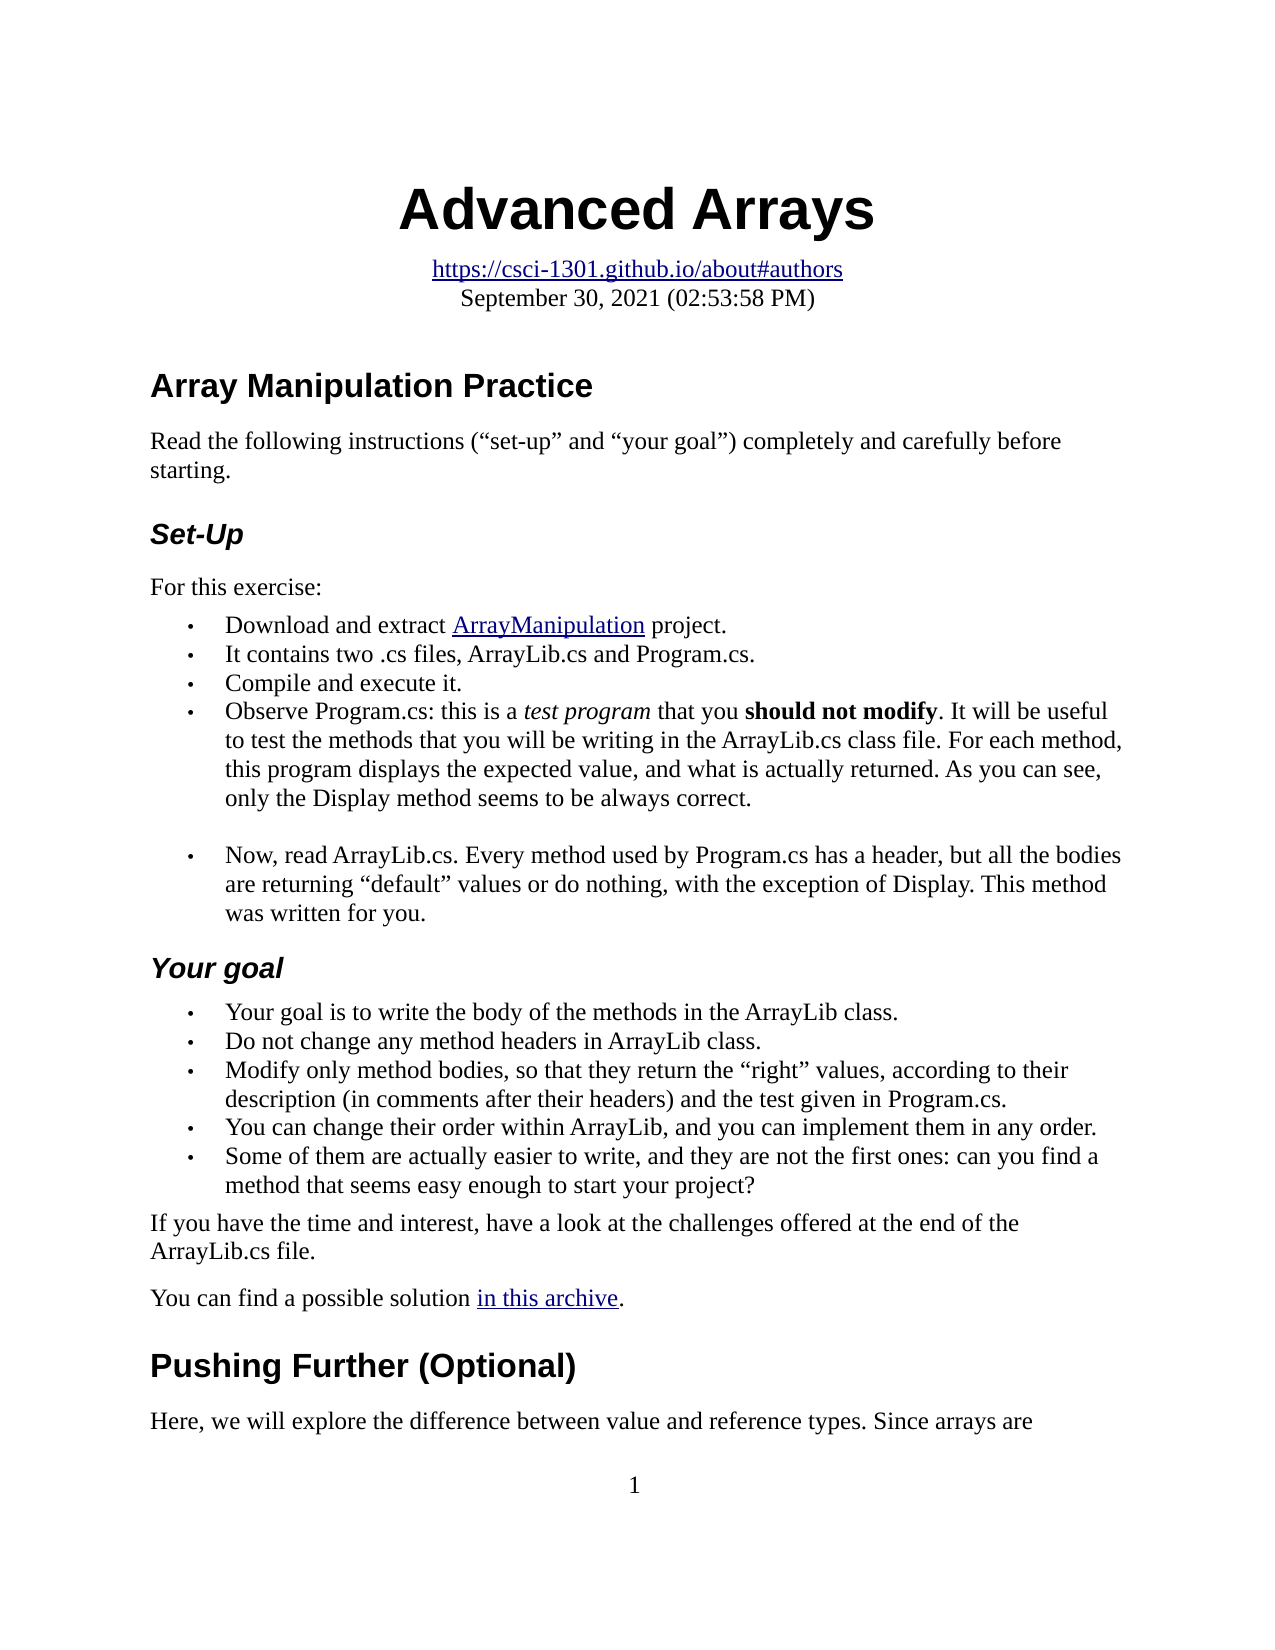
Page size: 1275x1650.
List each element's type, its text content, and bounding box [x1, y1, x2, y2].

list Observe Program.cs: this is a test program that you should not modify. It will be useful to test the methods that you will be writing in the ArrayLib.cs class file. For each method, this program displays the expected value, and what is actually returned. As you can see, only the Display method seems to be always correct. [187, 696, 1125, 840]
list It contains two .cs files, ArrayLib.cs and Program.cs. [187, 639, 1125, 668]
text If you have the time and interest, have a look at the challenges offered at the end of the ArrayLib.cs file. [150, 1208, 1125, 1265]
list You can change their order within ArrayLib, and you can implement them in any order. [187, 1112, 1125, 1141]
text Here, we will explore the difference between value and reference types. Since arrays are [150, 1406, 1125, 1434]
subtitle Set-Up [150, 517, 1125, 551]
list Modify only method bodies, so that they return the “right” values, according to their description (in comments after their headers) and the test given in Program.cs. [187, 1055, 1125, 1112]
text For this exercise: [150, 572, 1125, 601]
list Your goal is to write the body of the methods in the ArrayLib class. [187, 997, 1125, 1026]
list Compile and execute it. [187, 668, 1125, 696]
list Some of them are actually easier to write, and they are not the first ones: can you find a method that seems easy enough to start your project? [187, 1141, 1125, 1199]
list Download and extract ArrayManipulation project. [187, 610, 1125, 639]
text September 30, 2021 (02:53:58 PM) [150, 283, 1125, 312]
list Now, read ArrayLib.cs. Every method used by Program.cs has a header, but all the bodies are returning “default” values or do nothing, with the exception of Display. This method was written for you. [187, 840, 1125, 926]
title Advanced Arrays [150, 175, 1125, 242]
list Do not change any method headers in ArrayLib class. [187, 1026, 1125, 1055]
subtitle Pushing Further (Optional) [150, 1346, 1125, 1384]
text Read the following instructions (“set-up” and “your goal”) completely and carefully before starting. [150, 426, 1125, 483]
text You can find a possible solution in this archive. [150, 1283, 1125, 1312]
subtitle Array Manipulation Practice [150, 366, 1125, 404]
text https://csci-1301.github.io/about#authors [150, 254, 1125, 283]
subtitle Your goal [150, 951, 1125, 985]
